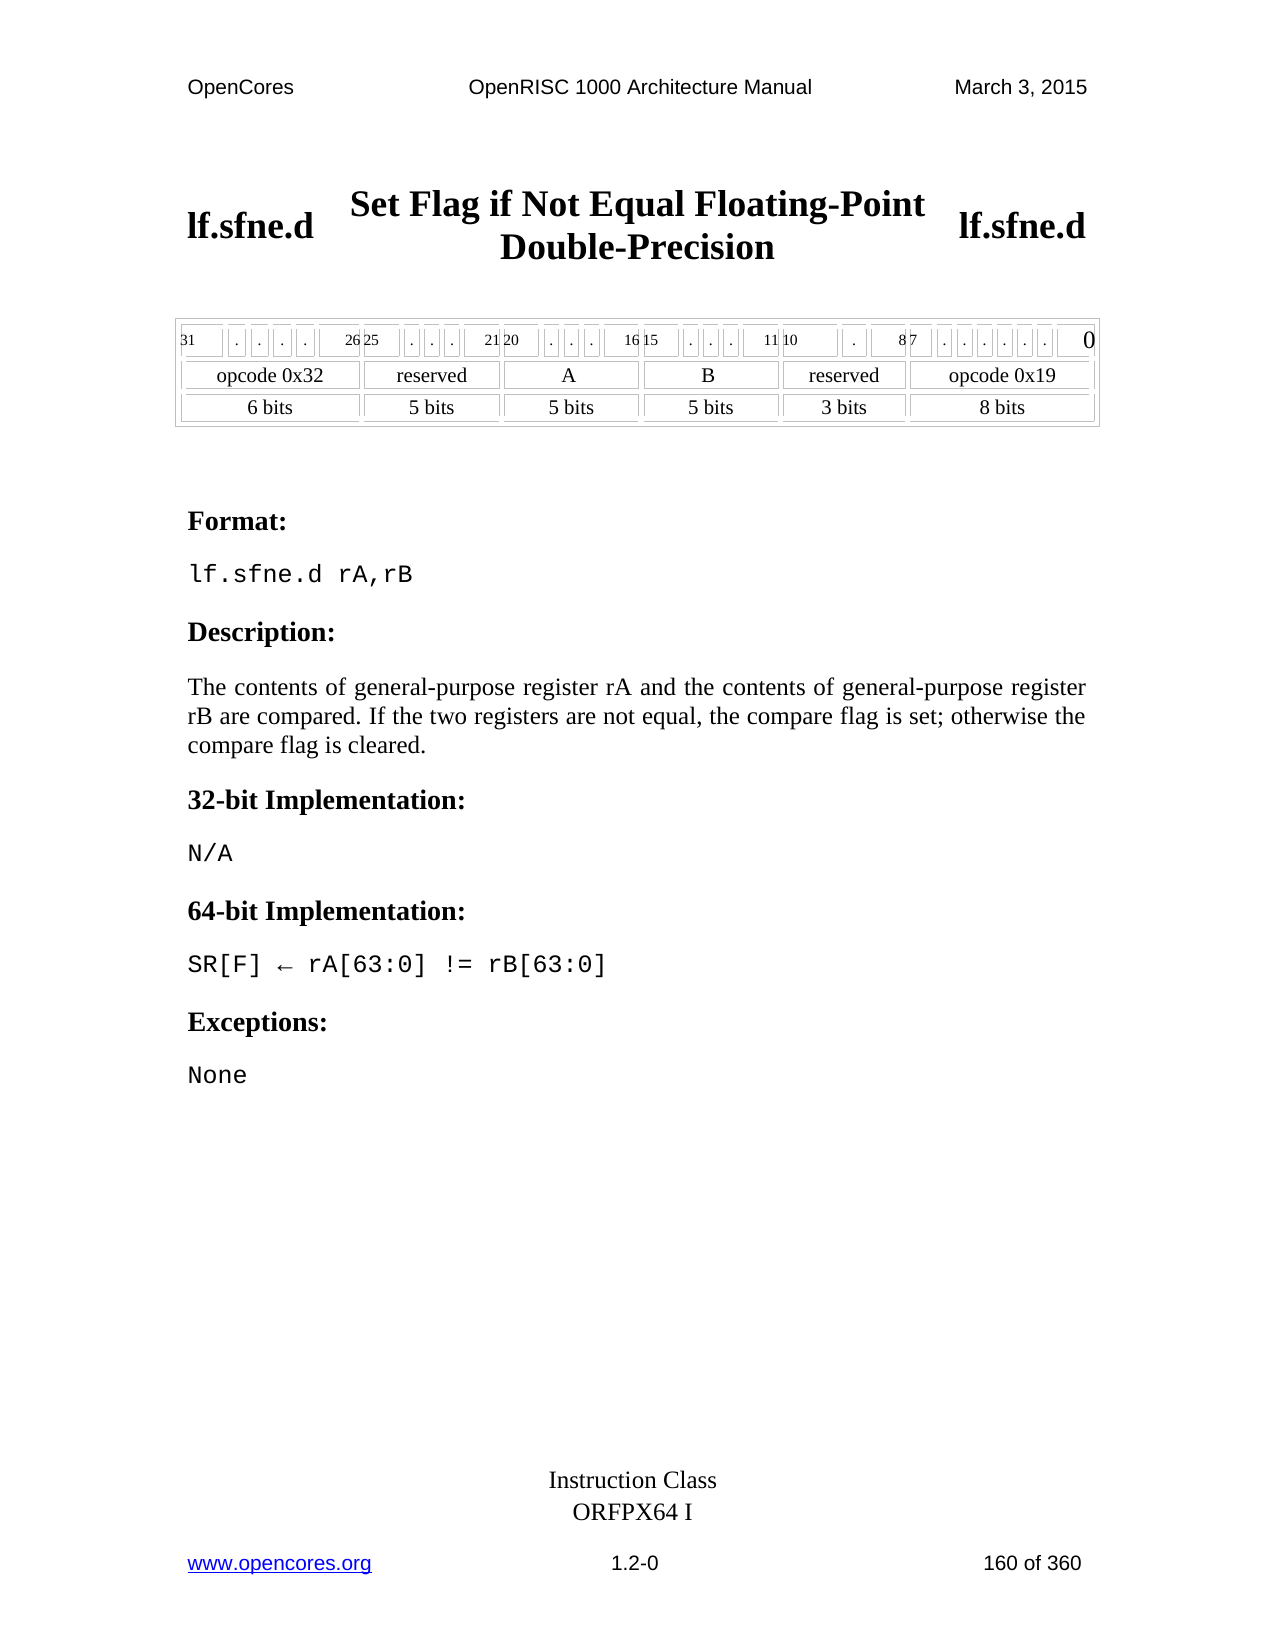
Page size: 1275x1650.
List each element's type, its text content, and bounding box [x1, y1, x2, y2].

text lf.sfne.d rA,rB [187, 561, 1087, 590]
text Exceptions: [187, 1005, 1087, 1037]
text 32-bit Implementation: [187, 783, 1087, 816]
text N/A [187, 841, 1087, 869]
text Format: [187, 504, 1087, 536]
text SR[F] ← rA[63:0] != rB[63:0] [187, 952, 1087, 980]
text None [187, 1062, 1087, 1091]
text The contents of general-purpose register rA and the contents of general-purpose register rB are compared. If the two registers are not equal, the compare flag is set; otherwise the compare flag is cleared. [187, 672, 1087, 758]
text Description: [187, 615, 1087, 647]
text 64-bit Implementation: [187, 894, 1087, 927]
